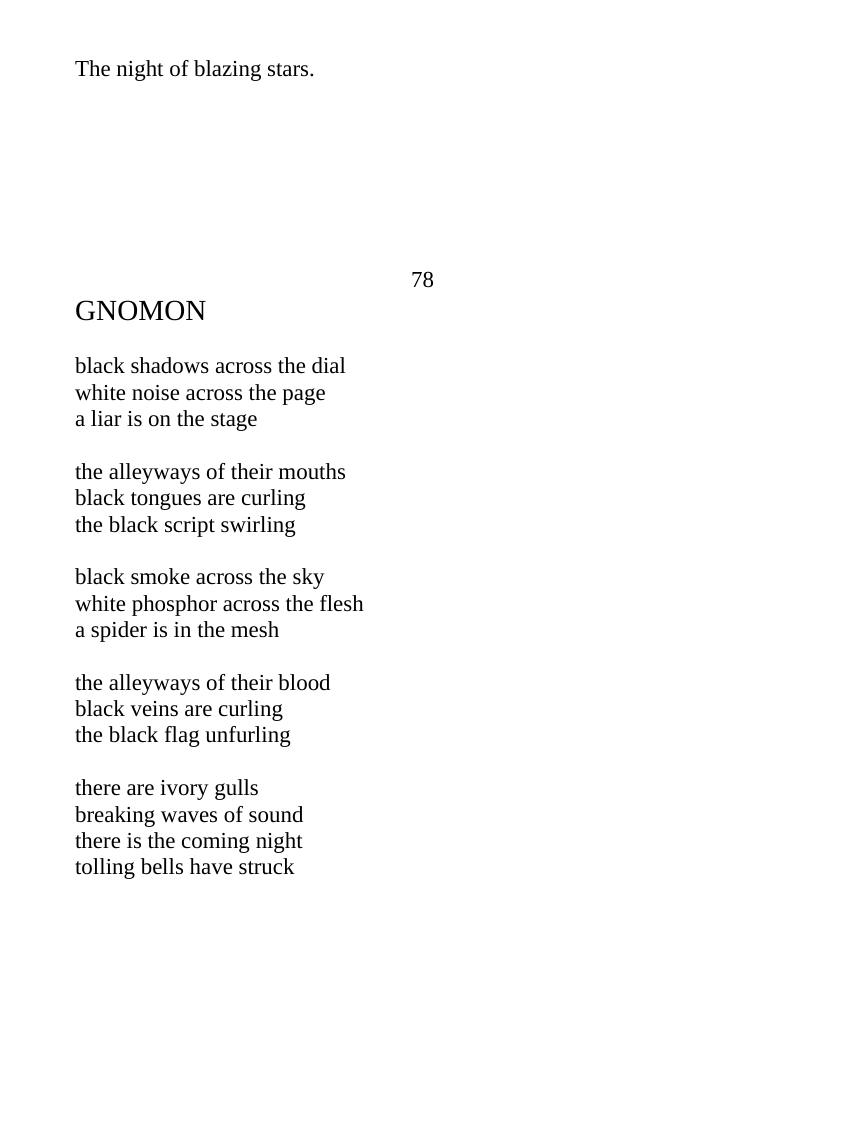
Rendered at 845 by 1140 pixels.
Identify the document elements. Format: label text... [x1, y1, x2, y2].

text 78 [75, 266, 769, 293]
text black shadows across the dial [75, 353, 769, 379]
text a spider is in the mesh [75, 616, 769, 642]
text there is the coming night [75, 827, 769, 853]
text white noise across the page [75, 379, 769, 405]
text black smoke across the sky [75, 563, 769, 590]
text the black script swirling [75, 511, 769, 537]
text the alleyways of their mouths [75, 458, 769, 484]
text black veins are curling [75, 695, 769, 722]
text tolling bells have struck [75, 853, 769, 880]
text white phosphor across the flesh [75, 590, 769, 616]
text the alleyways of their blood [75, 669, 769, 695]
text The night of blazing stars. [75, 56, 769, 82]
text GNOMON [75, 293, 769, 326]
text breaking waves of sound [75, 801, 769, 827]
text the black flag unfurling [75, 722, 769, 748]
text there are ivory gulls [75, 774, 769, 801]
text black tongues are curling [75, 484, 769, 511]
text a liar is on the stage [75, 405, 769, 432]
